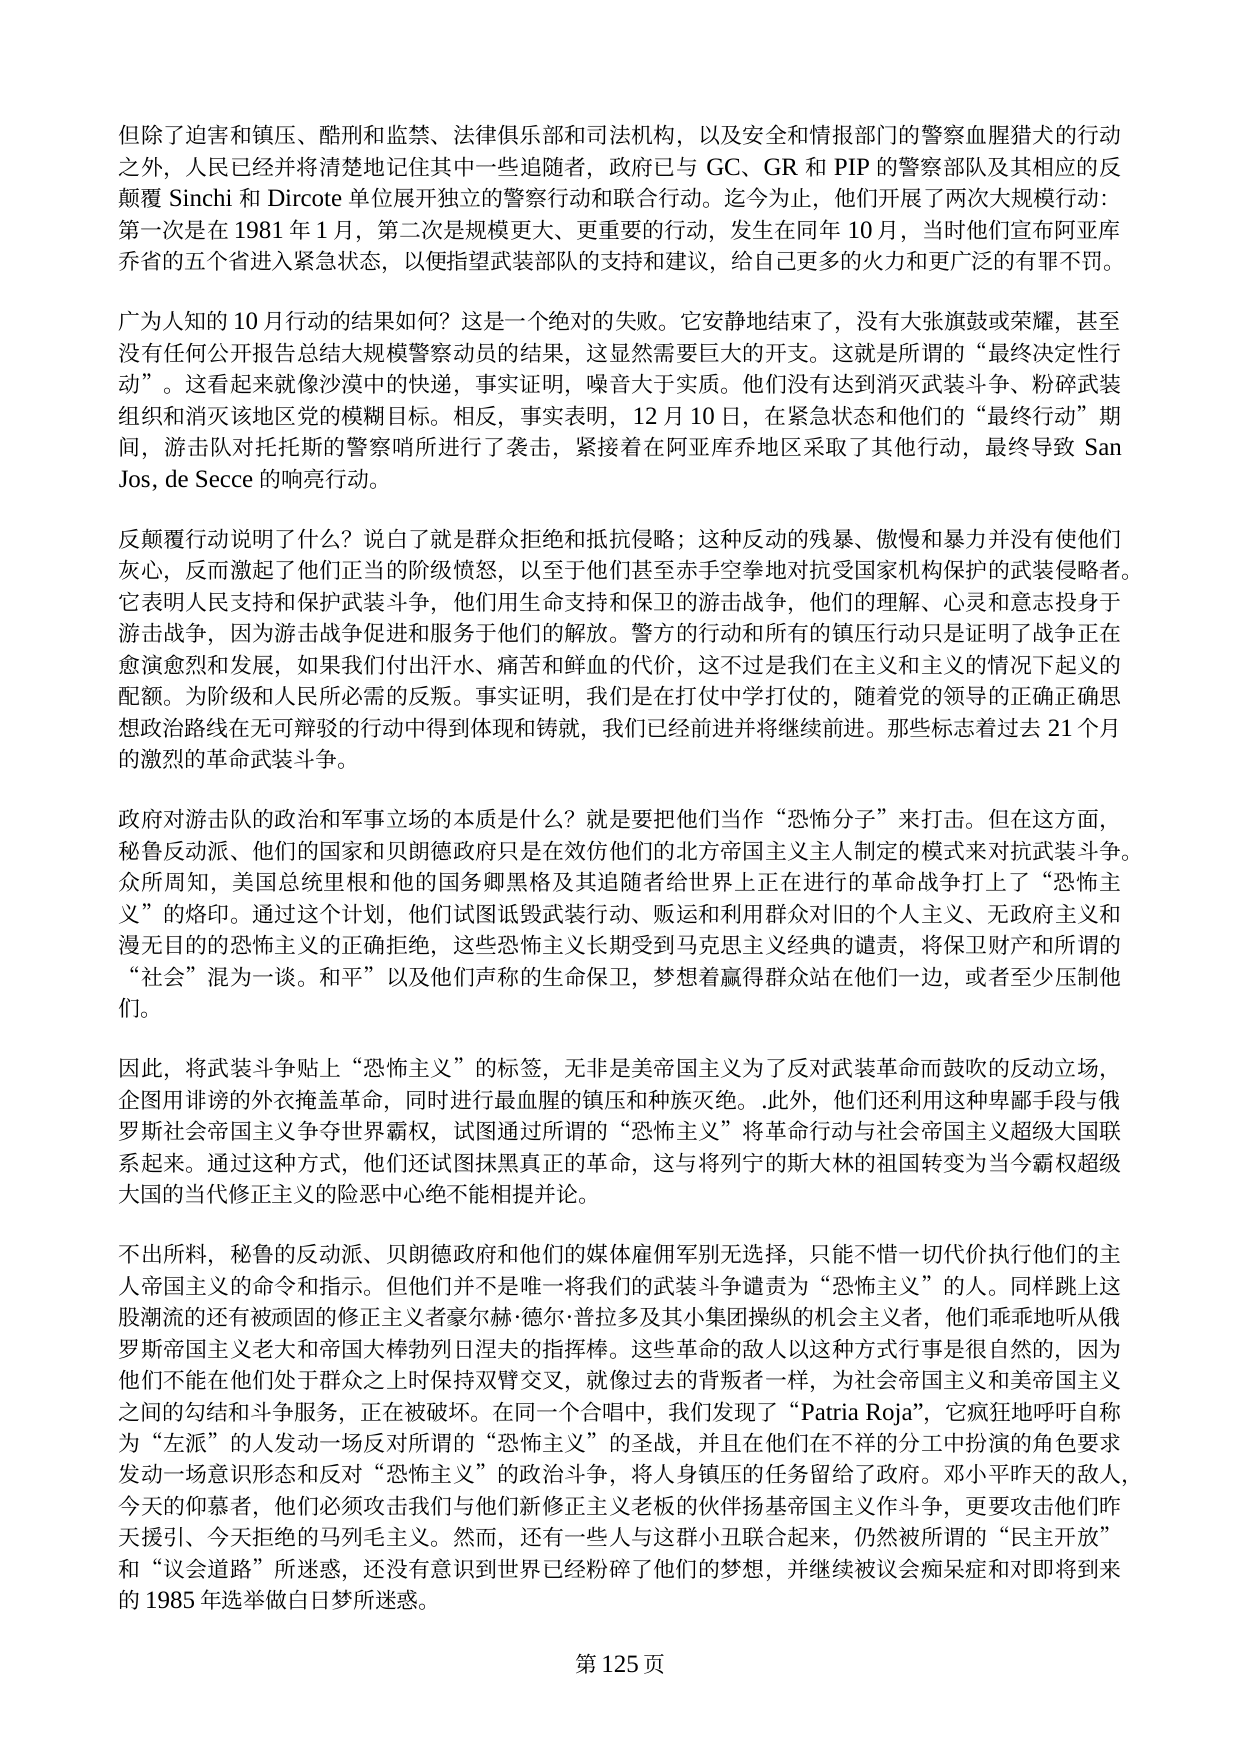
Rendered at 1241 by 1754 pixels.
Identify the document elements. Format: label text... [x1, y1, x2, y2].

text 广为人知的10月行动的结果如何？这是一个绝对的失败。它安静地结束了，没有大张旗鼓或荣耀，甚至没有任何公开报告总结大规模警察动员的结果，这显然需要巨大的开支。这就是所谓的“最终决定性行动”。这看起来就像沙漠中的快递，事实证明，噪音大于实质。他们没有达到消灭武装斗争、粉碎武装组织和消灭该地区党的模糊目标。相反，事实表明，12月10日，在紧急状态和他们的“最终行动”期间，游击队对托托斯的警察哨所进行了袭击，紧接着在阿亚库乔地区采取了其他行动，最终导致San Jos‚ de Secce 的响亮行动。 [118, 304, 1122, 493]
text 不出所料，秘鲁的反动派、贝朗德政府和他们的媒体雇佣军别无选择，只能不惜一切代价执行他们的主人帝国主义的命令和指示。但他们并不是唯一将我们的武装斗争谴责为“恐怖主义”的人。同样跳上这股潮流的还有被顽固的修正主义者豪尔赫·德尔·普拉多及其小集团操纵的机会主义者，他们乖乖地听从俄罗斯帝国主义老大和帝国大棒勃列日涅夫的指挥棒。这些革命的敌人以这种方式行事是很自然的，因为他们不能在他们处于群众之上时保持双臂交叉，就像过去的背叛者一样，为社会帝国主义和美帝国主义之间的勾结和斗争服务，正在被破坏。在同一个合唱中，我们发现了“Patria Roja”，它疯狂地呼吁自称为“左派”的人发动一场反对所谓的“恐怖主义”的圣战，并且在他们在不祥的分工中扮演的角色要求发动一场意识形态和反对“恐怖主义”的政治斗争，将人身镇压的任务留给了政府。邓小平昨天的敌人，今天的仰慕者，他们必须攻击我们与他们新修正主义老板的伙伴扬基帝国主义作斗争，更要攻击他们昨天援引、今天拒绝的马列毛主义。然而，还有一些人与这群小丑联合起来，仍然被所谓的“民主开放”和“议会道路”所迷惑，还没有意识到世界已经粉碎了他们的梦想，并继续被议会痴呆症和对即将到来的1985年选举做白日梦所迷惑。 [118, 1237, 1122, 1615]
text 因此，将武装斗争贴上“恐怖主义”的标签，无非是美帝国主义为了反对武装革命而鼓吹的反动立场，企图用诽谤的外衣掩盖革命，同时进行最血腥的镇压和种族灭绝。.此外，他们还利用这种卑鄙手段与俄罗斯社会帝国主义争夺世界霸权，试图通过所谓的“恐怖主义”将革命行动与社会帝国主义超级大国联系起来。通过这种方式，他们还试图抹黑真正的革命，这与将列宁的斯大林的祖国转变为当今霸权超级大国的当代修正主义的险恶中心绝不能相提并论。 [118, 1051, 1122, 1209]
text 政府对游击队的政治和军事立场的本质是什么？就是要把他们当作“恐怖分子”来打击。但在这方面，秘鲁反动派、他们的国家和贝朗德政府只是在效仿他们的北方帝国主义主人制定的模式来对抗武装斗争。众所周知，美国总统里根和他的国务卿黑格及其追随者给世界上正在进行的革命战争打上了“恐怖主义”的烙印。通过这个计划，他们试图诋毁武装行动、贩运和利用群众对旧的个人主义、无政府主义和漫无目的的恐怖主义的正确拒绝，这些恐怖主义长期受到马克思主义经典的谴责，将保卫财产和所谓的“社会”混为一谈。和平”以及他们声称的生命保卫，梦想着赢得群众站在他们一边，或者至少压制他们。 [118, 802, 1122, 1023]
text 但除了迫害和镇压、酷刑和监禁、法律俱乐部和司法机构，以及安全和情报部门的警察血腥猎犬的行动之外，人民已经并将清楚地记住其中一些追随者，政府已与 GC、GR 和 PIP 的警察部队及其相应的反颠覆 Sinchi 和 Dircote 单位展开独立的警察行动和联合行动。迄今为止，他们开展了两次大规模行动：第一次是在1981年1月，第二次是规模更大、更重要的行动，发生在同年10月，当时他们宣布阿亚库乔省的五个省进入紧急状态，以便指望武装部队的支持和建议，给自己更多的火力和更广泛的有罪不罚。 [118, 118, 1122, 276]
text 反颠覆行动说明了什么？说白了就是群众拒绝和抵抗侵略；这种反动的残暴、傲慢和暴力并没有使他们灰心，反而激起了他们正当的阶级愤怒，以至于他们甚至赤手空拳地对抗受国家机构保护的武装侵略者。它表明人民支持和保护武装斗争，他们用生命支持和保卫的游击战争，他们的理解、心灵和意志投身于游击战争，因为游击战争促进和服务于他们的解放。警方的行动和所有的镇压行动只是证明了战争正在愈演愈烈和发展，如果我们付出汗水、痛苦和鲜血的代价，这不过是我们在主义和主义的情况下起义的配额。为阶级和人民所必需的反叛。事实证明，我们是在打仗中学打仗的，随着党的领导的正确正确思想政治路线在无可辩驳的行动中得到体现和铸就，我们已经前进并将继续前进。那些标志着过去21个月的激烈的革命武装斗争。 [118, 522, 1122, 774]
